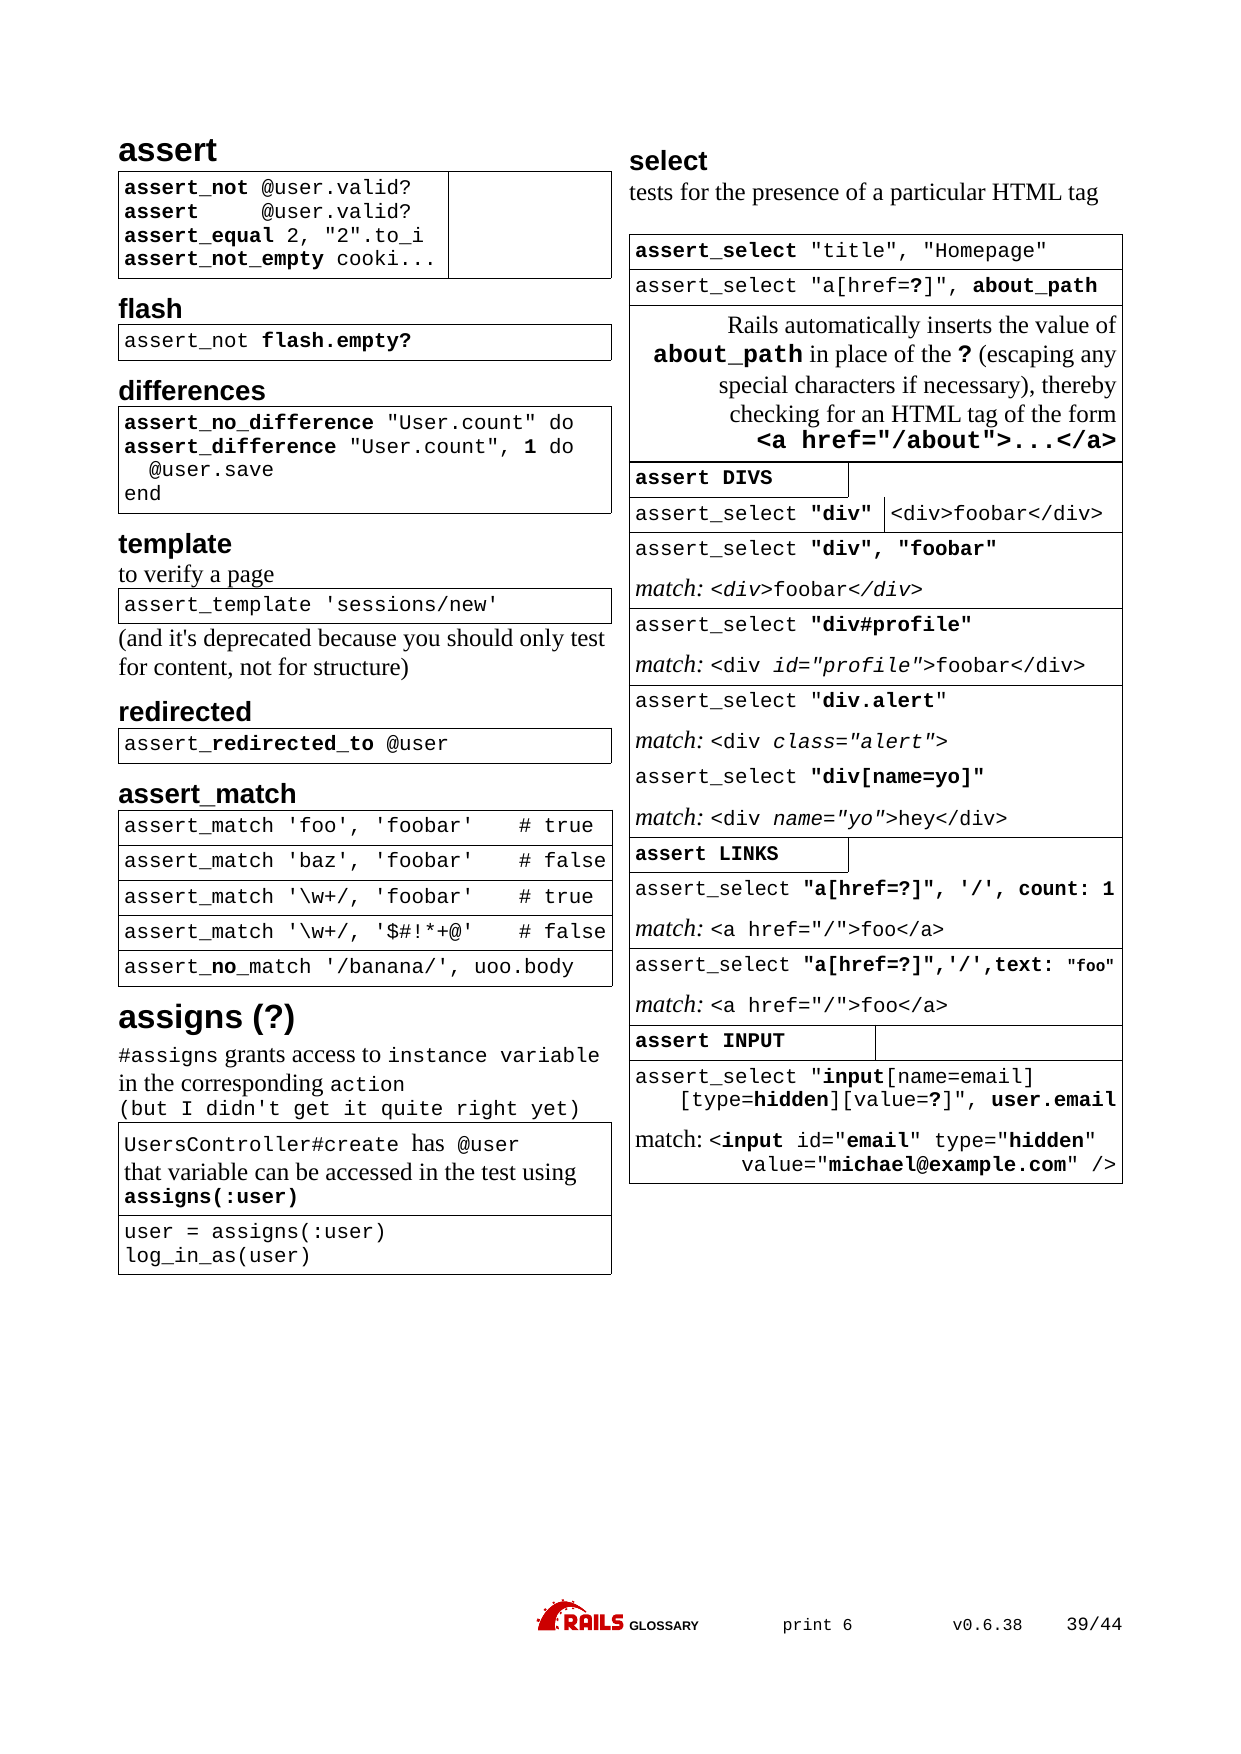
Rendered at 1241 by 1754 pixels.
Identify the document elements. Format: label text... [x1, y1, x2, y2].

table_cell assert_match '\w+/, 'foobar' [119, 881, 483, 915]
table_cell assert_select "a[href=?]",'/',text: "foo" [630, 949, 1122, 983]
table_cell # false [483, 916, 612, 950]
table_cell assert_select "a[href=?]", about_path [630, 270, 1122, 304]
table_header assert_redirected_to @user [119, 729, 611, 763]
subtitle differences [118, 374, 611, 406]
table_cell match: <div class="alert"> [630, 720, 1122, 761]
table_cell assert INPUT [630, 1026, 875, 1060]
table_header assert_select "title", "Homepage" [630, 235, 1122, 269]
table_cell assert_select "div.alert" [630, 686, 1122, 720]
subtitle assigns (?) [118, 997, 611, 1036]
text (and it's deprecated because you should only test for content, not for structure) [118, 624, 611, 681]
subtitle template [118, 527, 611, 559]
table_cell assert_select "div", "foobar" [630, 533, 1122, 567]
subtitle select [629, 145, 1122, 177]
table_cell assert_match 'baz', 'foobar' [119, 846, 483, 880]
table_cell assert_select "div[name=yo]" [630, 761, 1122, 796]
table_header assert_not flash.empty? [119, 325, 611, 359]
table_cell match: <input id="email" type="hidden" value="michael@example.com" /> [630, 1119, 1122, 1183]
table_cell assert LINKS [630, 838, 848, 872]
table_cell assert_no_match '/banana/', uoo.body [119, 951, 612, 986]
table_cell user = assigns(:user) log_in_as(user) [119, 1216, 611, 1274]
text to verify a page [118, 559, 611, 588]
table_header UsersController#create has @user that variable can be accessed in the test using assigns(:user) [119, 1123, 611, 1215]
text (but I didn't get it quite right yet) [118, 1098, 611, 1122]
table_cell Rails automatically inserts the value of about_path in place of the ? (escaping any special characters if necessary), thereby checking for an HTML tag of the form <a href="/about">...</a> [630, 306, 1122, 461]
text #assigns grants access to instance variable in the corresponding action [118, 1039, 611, 1098]
table_cell match: <div name="yo">hey</div> [630, 796, 1122, 837]
table_cell # true [483, 881, 612, 915]
subtitle assert [118, 130, 611, 168]
table_cell match: <div>foobar</div> [630, 567, 1122, 608]
table_cell [876, 1026, 1122, 1060]
table_cell match: <a href="/">foo</a> [630, 984, 1122, 1024]
table_cell assert_select "div" [630, 497, 884, 532]
table_cell assert_select "div#profile" [630, 609, 1122, 643]
table_header [449, 172, 611, 278]
table_header assert DIVS [630, 463, 848, 497]
subtitle assert_match [118, 778, 611, 809]
table_cell # false [483, 846, 612, 880]
table_cell match: <div id="profile">foobar</div> [630, 644, 1122, 684]
table_header assert_no_difference "User.count" do assert_difference "User.count", 1 do @user.save end [119, 407, 611, 512]
table_header assert_template 'sessions/new' [119, 589, 611, 623]
table_cell [849, 838, 1122, 872]
table_cell match: <a href="/">foo</a> [630, 907, 1122, 948]
text tests for the presence of a particular HTML tag [629, 177, 1122, 205]
table_cell assert_select "input[name=email] [type=hidden][value=?]", user.email [630, 1061, 1122, 1119]
table_header # true [483, 811, 612, 845]
table_header [849, 463, 1122, 497]
table_header assert_not @user.valid? assert @user.valid? assert_equal 2, "2".to_i assert_not_empty cooki... [119, 172, 448, 278]
subtitle redirected [118, 696, 611, 727]
table_cell <div>foobar</div> [885, 497, 1122, 532]
table_cell assert_select "a[href=?]", '/', count: 1 [630, 872, 1122, 907]
table_header assert_match 'foo', 'foobar' [119, 811, 483, 845]
table_cell assert_match '\w+/, '$#!*+@' [119, 916, 483, 950]
subtitle flash [118, 292, 611, 324]
